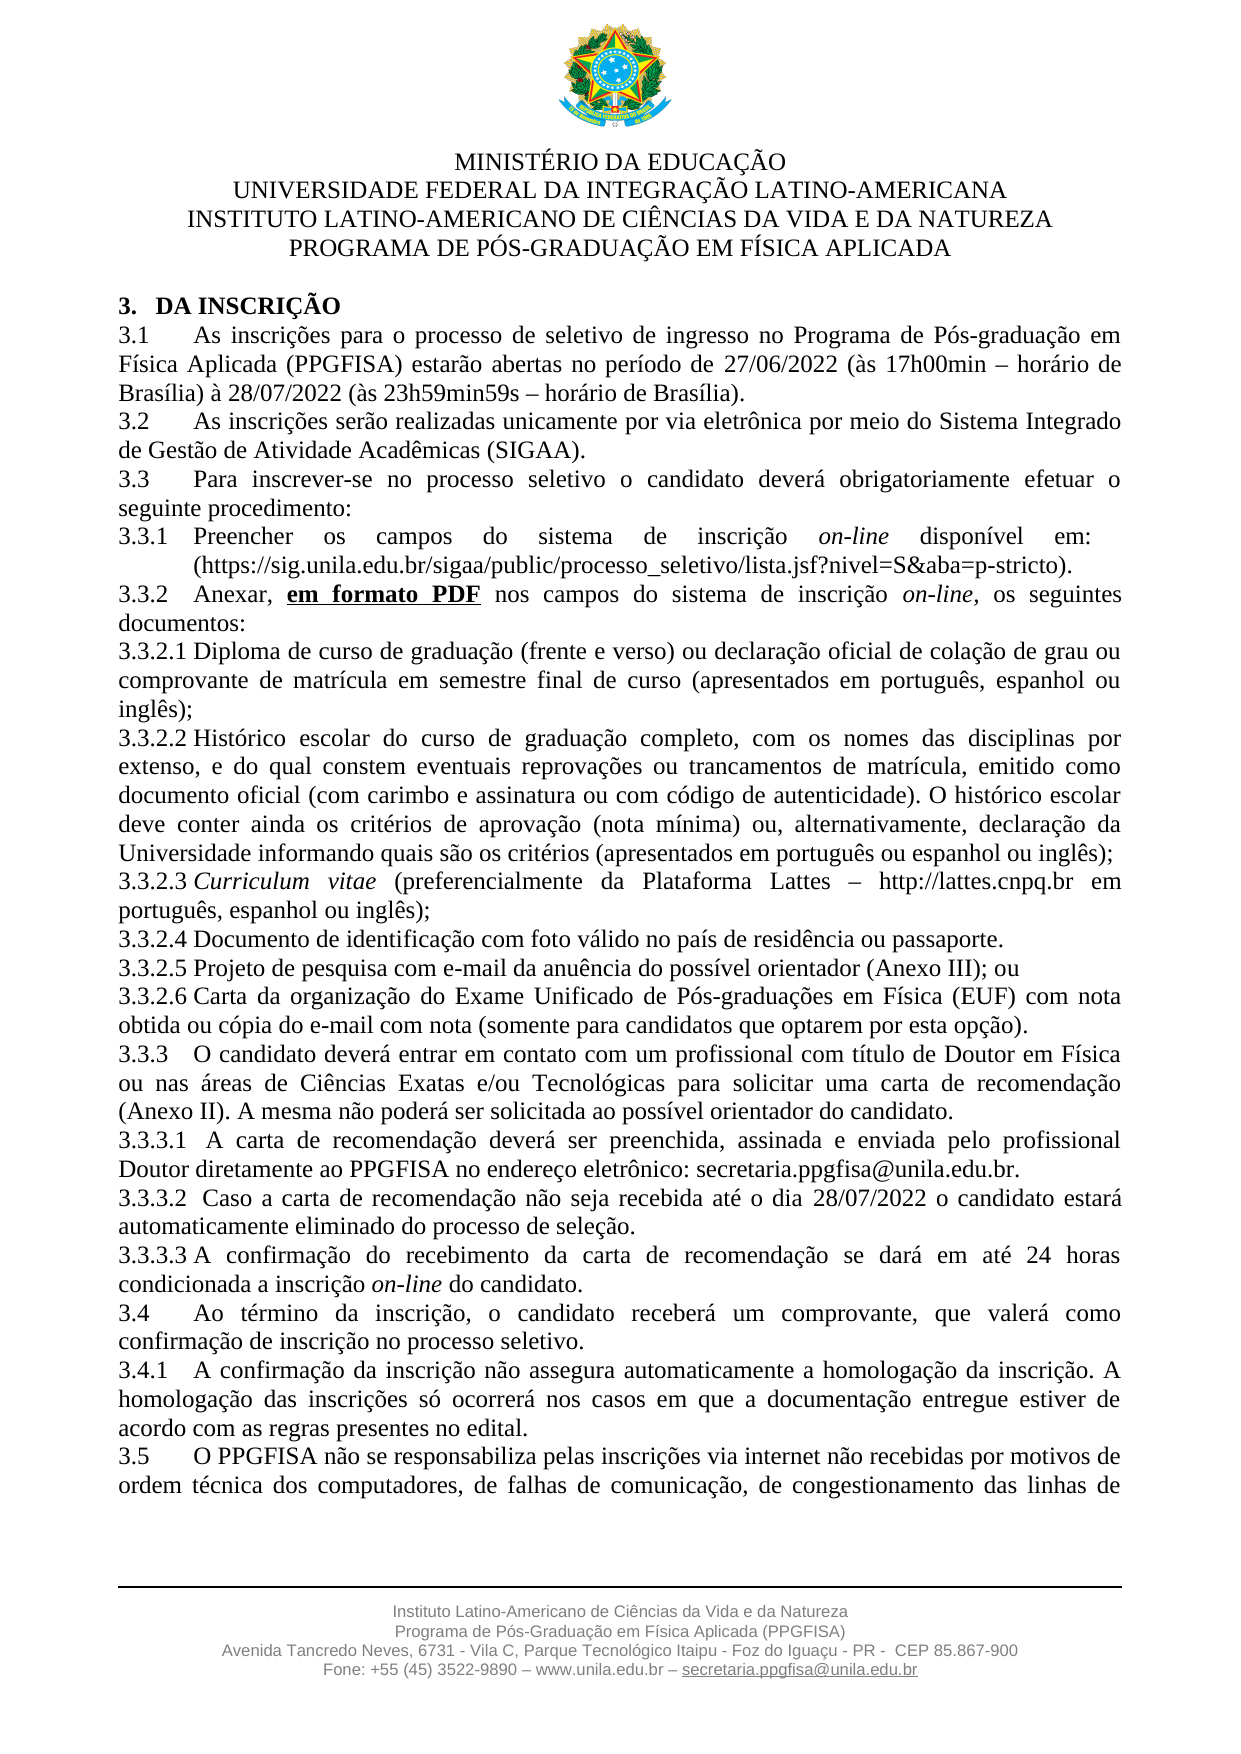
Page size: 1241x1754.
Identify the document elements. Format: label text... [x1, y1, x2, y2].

list A carta de recomendação deverá ser preenchida, assinada e enviada pelo profissional Doutor diretamente ao PPGFISA no endereço eletrônico: secretaria.ppgfisa@unila.edu.br. [118, 1125, 1122, 1183]
list Para inscrever-se no processo seletivo o candidato deverá obrigatoriamente efetuar o seguinte procedimento: [118, 464, 1122, 521]
list DA INSCRIÇÃO [118, 291, 1122, 320]
picture [558, 24, 672, 127]
list Anexar, em formato PDF nos campos do sistema de inscrição on-line, os seguintes documentos: [118, 579, 1122, 636]
list A confirmação da inscrição não assegura automaticamente a homologação da inscrição. A homologação das inscrições só ocorrerá nos casos em que a documentação entregue estiver de acordo com as regras presentes no edital. [118, 1355, 1122, 1441]
list Carta da organização do Exame Unificado de Pós-graduações em Física (EUF) com nota obtida ou cópia do e-mail com nota (somente para candidatos que optarem por esta opção). [118, 981, 1122, 1039]
list Preencher os campos do sistema de inscrição on-line disponível em: (https://sig.unila.edu.br/sigaa/public/processo_seletivo/lista.jsf?nivel=S&aba=p-stricto). [118, 521, 1122, 579]
list Ao término da inscrição, o candidato receberá um comprovante, que valerá como confirmação de inscrição no processo seletivo. [118, 1298, 1122, 1355]
picture [638, 106, 651, 114]
list Diploma de curso de graduação (frente e verso) ou declaração oficial de colação de grau ou comprovante de matrícula em semestre final de curso (apresentados em português, espanhol ou inglês); [118, 636, 1122, 723]
list Documento de identificação com foto válido no país de residência ou passaporte. [118, 924, 1122, 953]
list A confirmação do recebimento da carta de recomendação se dará em até 24 horas condicionada a inscrição on-line do candidato. [118, 1240, 1122, 1298]
list As inscrições para o processo de seletivo de ingresso no Programa de Pós-graduação em Física Aplicada (PPGFISA) estarão abertas no período de 27/06/2022 (às 17h00min – horário de Brasília) à 28/07/2022 (às 23h59min59s – horário de Brasília). [118, 320, 1122, 406]
list O PPGFISA não se responsabiliza pelas inscrições via internet não recebidas por motivos de ordem técnica dos computadores, de falhas de comunicação, de congestionamento das linhas de [118, 1441, 1122, 1499]
list Caso a carta de recomendação não seja recebida até o dia 28/07/2022 o candidato estará automaticamente eliminado do processo de seleção. [118, 1183, 1122, 1240]
picture [643, 113, 651, 119]
list Projeto de pesquisa com e-mail da anuência do possível orientador (Anexo III); ou [118, 953, 1122, 981]
list As inscrições serão realizadas unicamente por via eletrônica por meio do Sistema Integrado de Gestão de Atividade Acadêmicas (SIGAA). [118, 406, 1122, 464]
list Histórico escolar do curso de graduação completo, com os nomes das disciplinas por extenso, e do qual constem eventuais reprovações ou trancamentos de matrícula, emitido como documento oficial (com carimbo e assinatura ou com código de autenticidade). O histórico escolar deve conter ainda os critérios de aprovação (nota mínima) ou, alternativamente, declaração da Universidade informando quais são os critérios (apresentados em português ou espanhol ou inglês); [118, 723, 1122, 866]
list O candidato deverá entrar em contato com um profissional com título de Doutor em Física ou nas áreas de Ciências Exatas e/ou Tecnológicas para solicitar uma carta de recomendação (Anexo II). A mesma não poderá ser solicitada ao possível orientador do candidato. [118, 1039, 1122, 1125]
list Curriculum vitae (preferencialmente da Plataforma Lattes – http://lattes.cnpq.br em português, espanhol ou inglês); [118, 866, 1122, 924]
